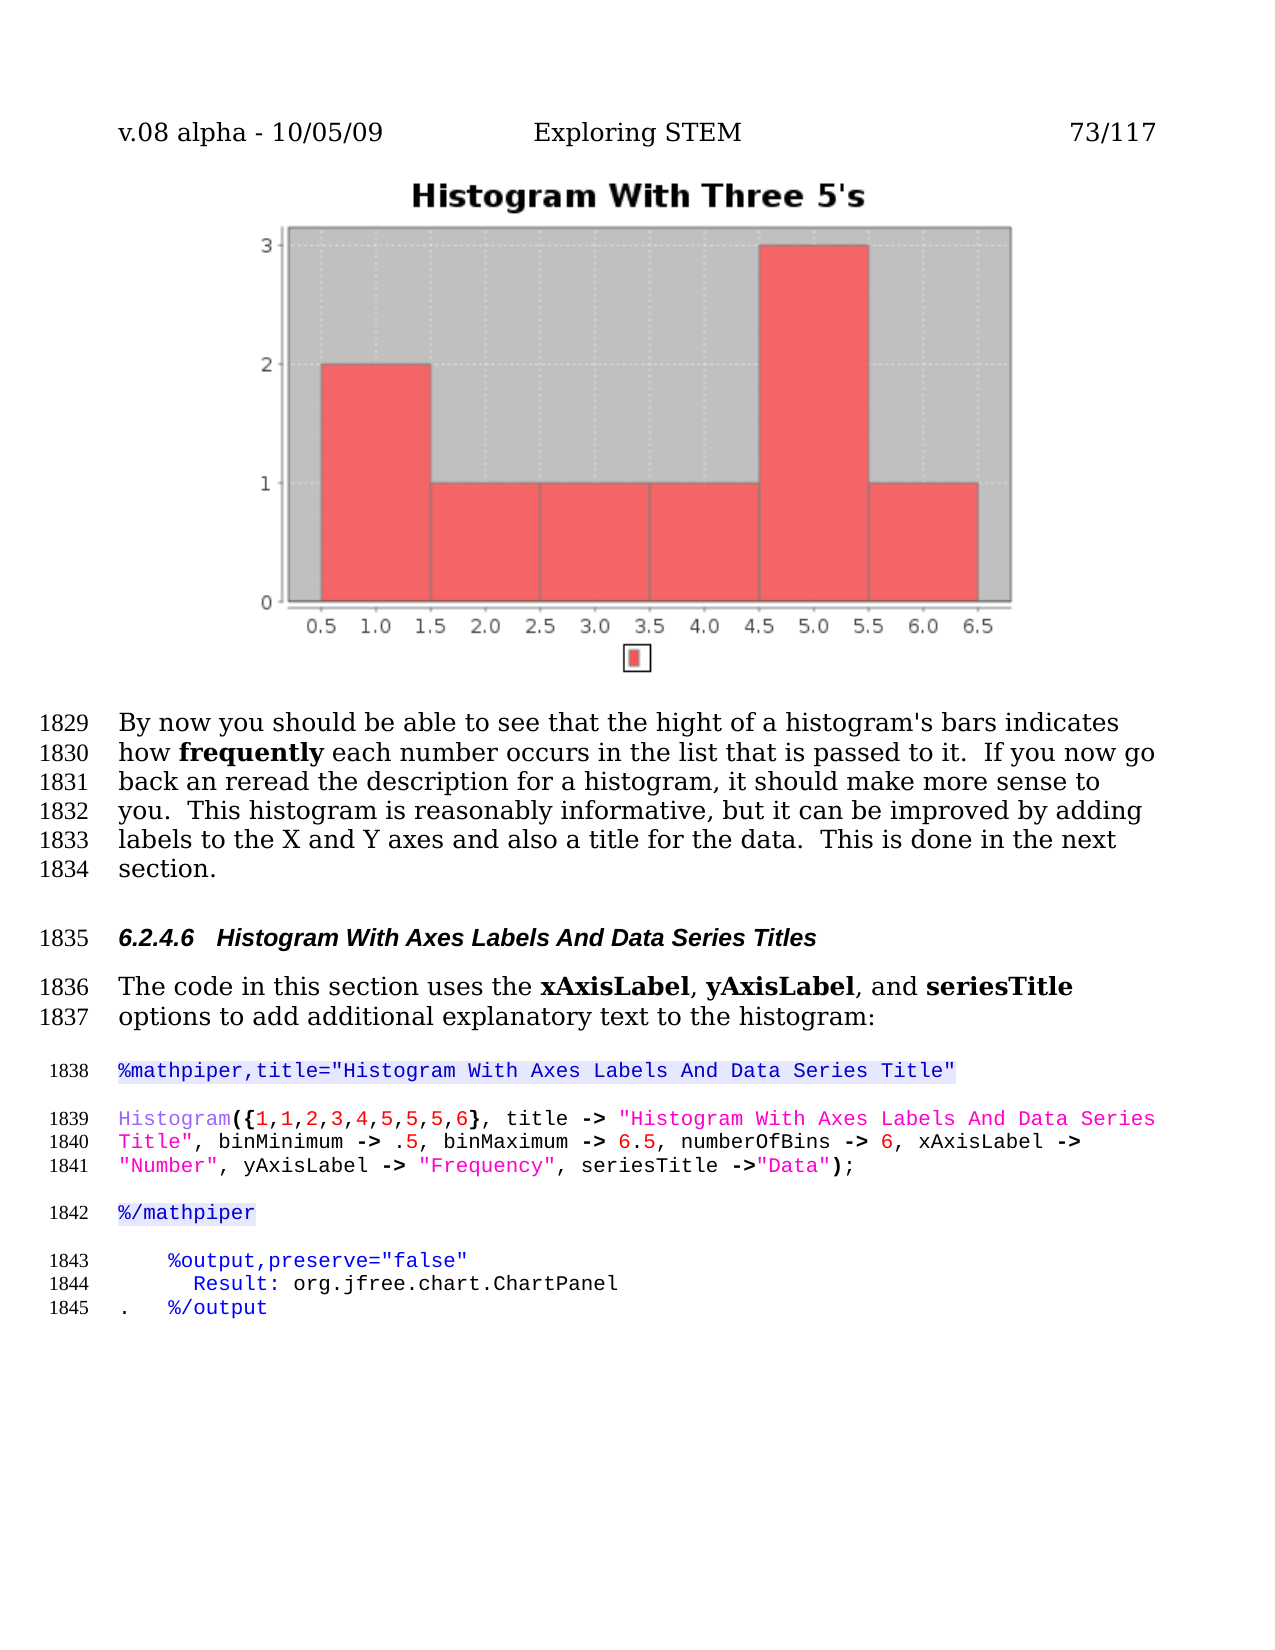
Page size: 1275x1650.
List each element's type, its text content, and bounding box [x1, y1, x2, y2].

text The code in this section uses the xAxisLabel, yAxisLabel, and seriesTitle options to add additional explanatory text to the histogram: [118, 972, 1157, 1031]
picture [245, 176, 1030, 674]
text %mathpiper,title="Histogram With Axes Labels And Data Series Title" [118, 1061, 1157, 1084]
subtitle Histogram With Axes Labels And Data Series Titles [118, 923, 1157, 951]
text . %/output [118, 1297, 1157, 1321]
text %/mathpiper [118, 1202, 1157, 1226]
text %output,preserve="false" [118, 1250, 1157, 1273]
text Result: org.jfree.chart.ChartPanel [118, 1273, 1157, 1297]
text Histogram({1,1,2,3,4,5,5,5,6}, title -> "Histogram With Axes Labels And Data Series Title", binMinimum -> .5, binMaximum -> 6.5, numberOfBins -> 6, xAxisLabel -> "Number", yAxisLabel -> "Frequency", seriesTitle ->"Data"); [118, 1108, 1157, 1179]
text By now you should be able to see that the hight of a histogram's bars indicates how frequently each number occurs in the list that is passed to it. If you now go back an reread the description for a histogram, it should make more sense to you. This histogram is reasonably informative, but it can be improved by adding labels to the X and Y axes and also a title for the data. This is done in the next section. [118, 708, 1157, 884]
